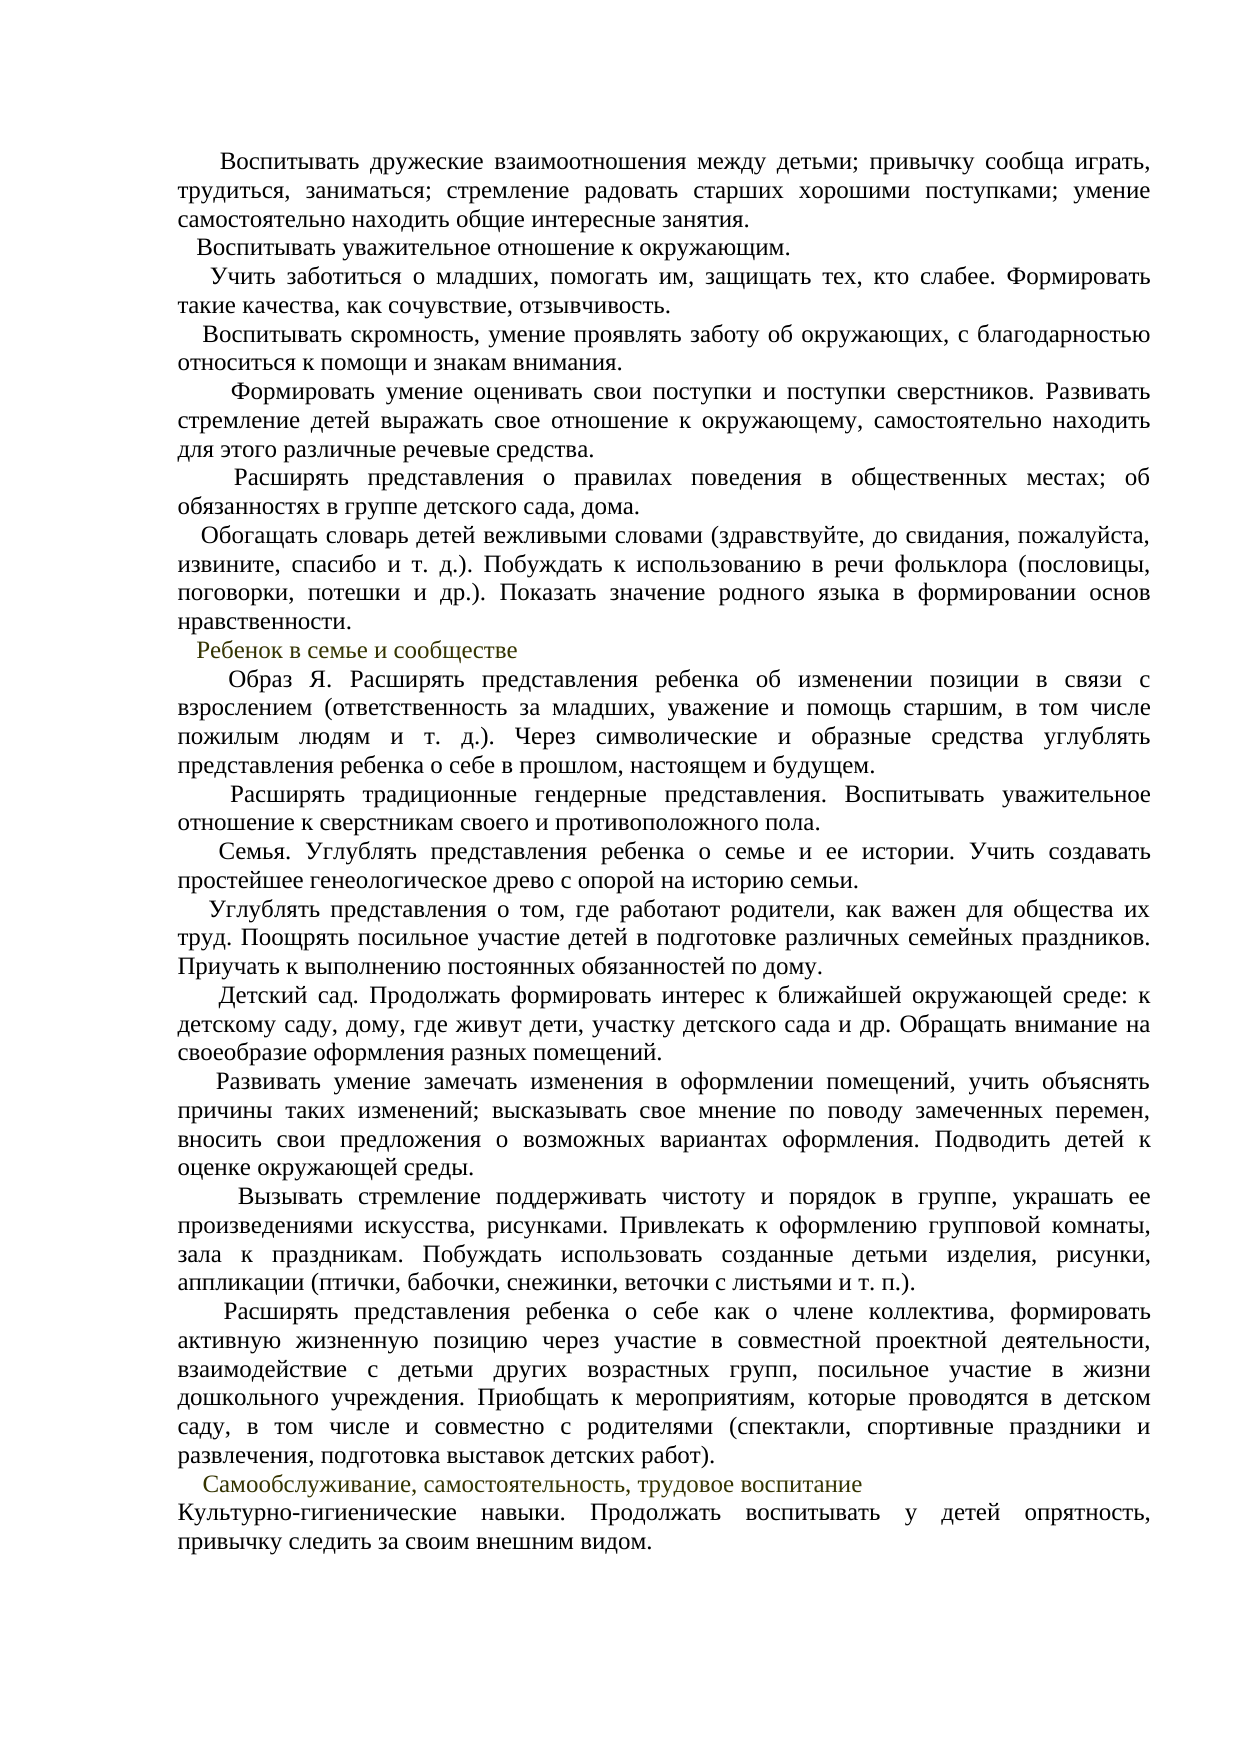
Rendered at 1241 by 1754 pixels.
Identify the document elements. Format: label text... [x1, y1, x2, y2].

text Воспитывать уважительное отношение к окружающим. [177, 232, 1152, 261]
text Самообслуживание, самостоятельность, трудовое воспитание [177, 1469, 1152, 1497]
text Развивать умение замечать изменения в оформлении помещений, учить объяснять причины таких изменений; высказывать свое мнение по поводу замеченных перемен, вносить свои предложения о возможных вариантах оформления. Подводить детей к оценке окружающей среды. [177, 1066, 1152, 1181]
text Расширять традиционные гендерные представления. Воспитывать уважительное отношение к сверстникам своего и противоположного пола. [177, 779, 1152, 836]
text Семья. Углублять представления ребенка о семье и ее истории. Учить создавать простейшее генеологическое древо с опорой на историю семьи. [177, 836, 1152, 894]
text Ребенок в семье и сообществе [177, 635, 1152, 664]
text Образ Я. Расширять представления ребенка об изменении позиции в связи с взрослением (ответственность за младших, уважение и помощь старшим, в том числе пожилым людям и т. д.). Через символические и образные средства углублять представления ребенка о себе в прошлом, настоящем и будущем. [177, 664, 1152, 779]
text Формировать умение оценивать свои поступки и поступки сверстников. Развивать стремление детей выражать свое отношение к окружающему, самостоятельно находить для этого различные речевые средства. [177, 376, 1152, 462]
text Учить заботиться о младших, помогать им, защищать тех, кто слабее. Формировать такие качества, как сочувствие, отзывчивость. [177, 261, 1152, 319]
text Вызывать стремление поддерживать чистоту и порядок в группе, украшать ее произведениями искусства, рисунками. Привлекать к оформлению групповой комнаты, зала к праздникам. Побуждать использовать созданные детьми изделия, рисунки, аппликации (птички, бабочки, снежинки, веточки с листьями и т. п.). [177, 1181, 1152, 1296]
text Расширять представления ребенка о себе как о члене коллектива, формировать активную жизненную позицию через участие в совместной проектной деятельности, взаимодействие с детьми других возрастных групп, посильное участие в жизни дошкольного учреждения. Приобщать к мероприятиям, которые проводятся в детском саду, в том числе и совместно с родителями (спектакли, спортивные праздники и развлечения, подготовка выставок детских работ). [177, 1296, 1152, 1469]
text Расширять представления о правилах поведения в общественных местах; об обязанностях в группе детского сада, дома. [177, 462, 1152, 520]
text Детский сад. Продолжать формировать интерес к ближайшей окружающей среде: к детскому саду, дому, где живут дети, участку детского сада и др. Обращать внимание на своеобразие оформления разных помещений. [177, 980, 1152, 1066]
text Углублять представления о том, где работают родители, как важен для общества их труд. Поощрять посильное участие детей в подготовке различных семейных праздников. Приучать к выполнению постоянных обязанностей по дому. [177, 894, 1152, 980]
text Воспитывать скромность, умение проявлять заботу об окружающих, с благодарностью относиться к помощи и знакам внимания. [177, 319, 1152, 376]
text Культурно-гигиенические навыки. Продолжать воспитывать у детей опрятность, привычку следить за своим внешним видом. [177, 1497, 1152, 1555]
text Обогащать словарь детей вежливыми словами (здравствуйте, до свидания, пожалуйста, извините, спасибо и т. д.). Побуждать к использованию в речи фольклора (пословицы, поговорки, потешки и др.). Показать значение родного языка в формировании основ нравственности. [177, 520, 1152, 635]
text Воспитывать дружеские взаимоотношения между детьми; привычку сообща играть, трудиться, заниматься; стремление радовать старших хорошими поступками; умение самостоятельно находить общие интересные занятия. [177, 146, 1152, 232]
